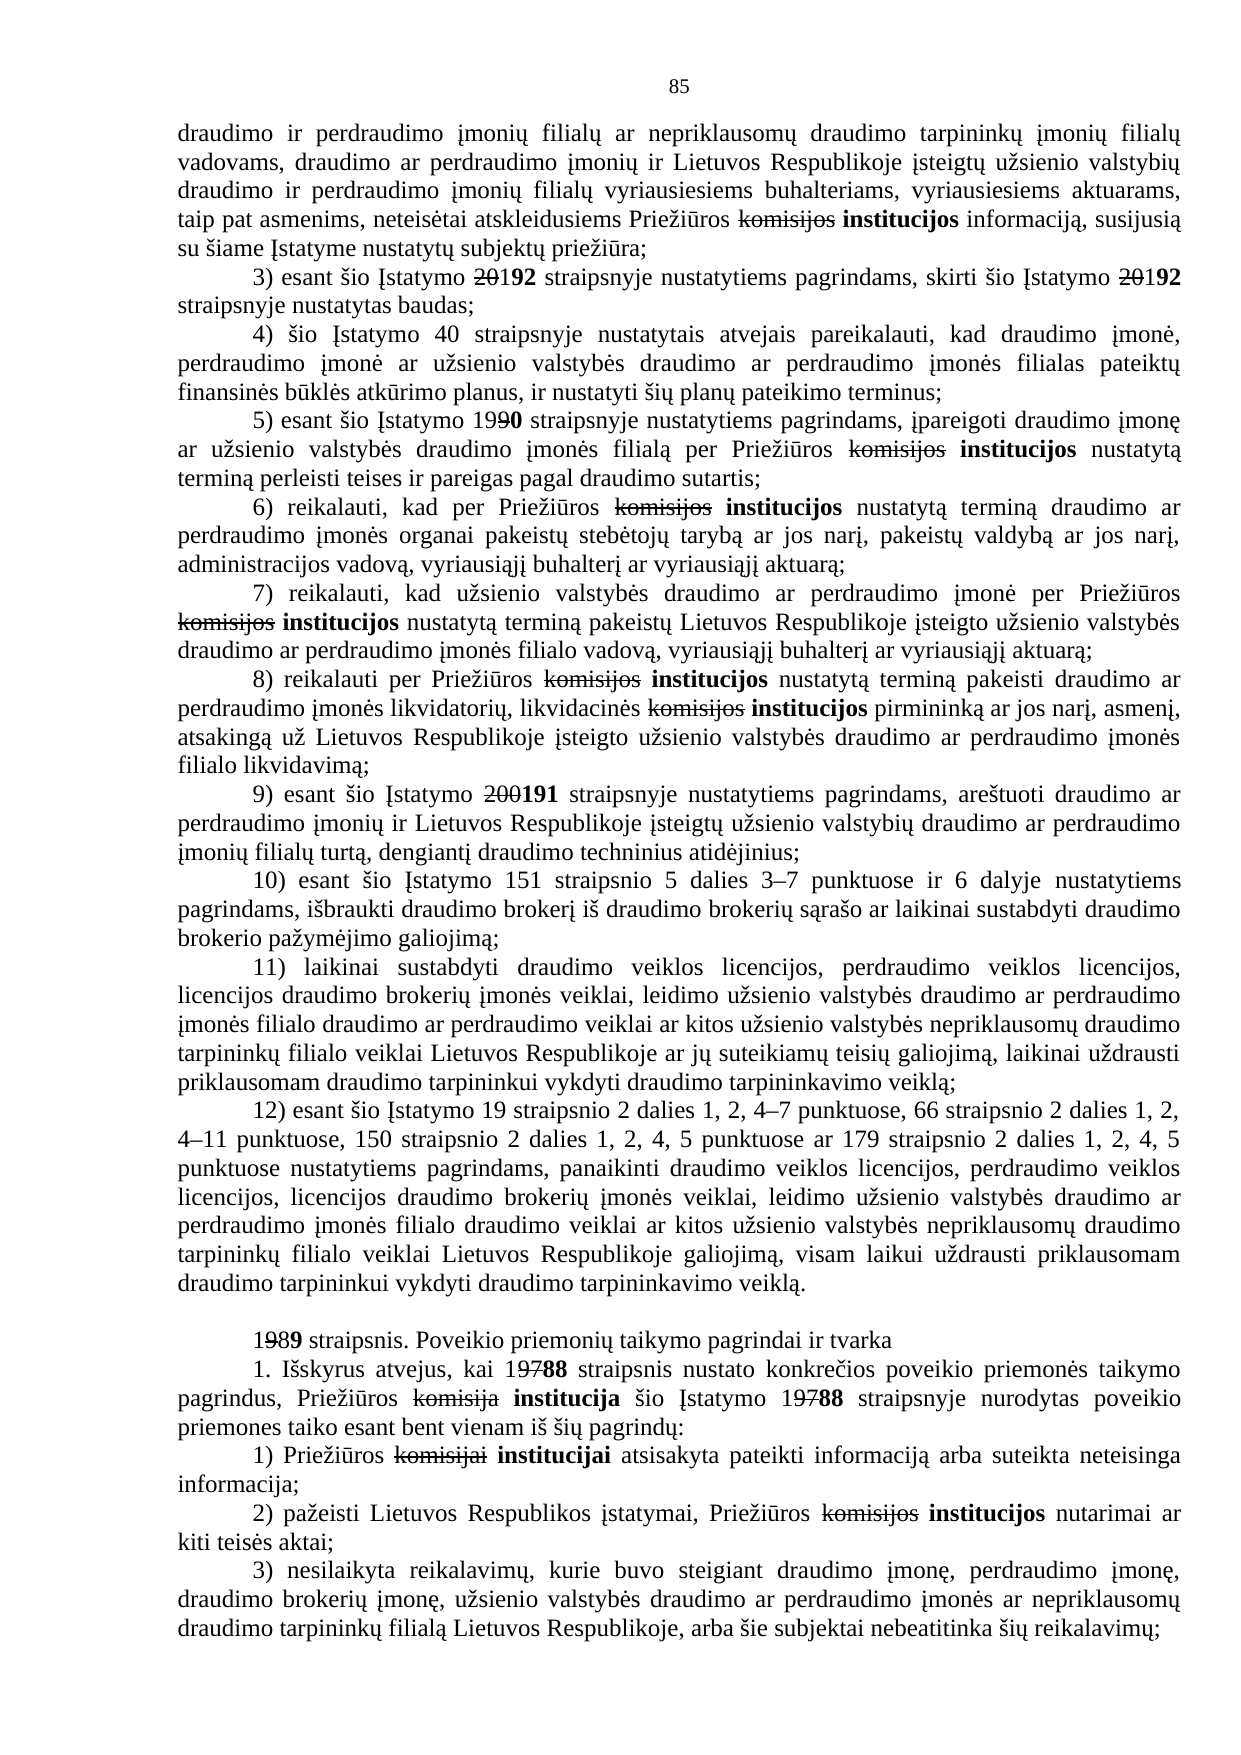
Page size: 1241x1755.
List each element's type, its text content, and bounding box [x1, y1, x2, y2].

text 3) esant šio Įstatymo 20192 straipsnyje nustatytiems pagrindams, skirti šio Įstatymo 20192 straipsnyje nustatytas baudas; [177, 262, 1181, 319]
text 10) esant šio Įstatymo 151 straipsnio 5 dalies 3–7 punktuose ir 6 dalyje nustatytiems pagrindams, išbraukti draudimo brokerį iš draudimo brokerių sąrašo ar laikinai sustabdyti draudimo brokerio pažymėjimo galiojimą; [177, 866, 1181, 952]
text 11) laikinai sustabdyti draudimo veiklos licencijos, perdraudimo veiklos licencijos, licencijos draudimo brokerių įmonės veiklai, leidimo užsienio valstybės draudimo ar perdraudimo įmonės filialo draudimo ar perdraudimo veiklai ar kitos užsienio valstybės nepriklausomų draudimo tarpininkų filialo veiklai Lietuvos Respublikoje ar jų suteikiamų teisių galiojimą, laikinai uždrausti priklausomam draudimo tarpininkui vykdyti draudimo tarpininkavimo veiklą; [177, 952, 1181, 1096]
text 1989 straipsnis. Poveikio priemonių taikymo pagrindai ir tvarka [177, 1326, 1181, 1354]
text 1) Priežiūros komisijai institucijai atsisakyta pateikti informaciją arba suteikta neteisinga informacija; [177, 1441, 1181, 1498]
text 6) reikalauti, kad per Priežiūros komisijos institucijos nustatytą terminą draudimo ar perdraudimo įmonės organai pakeistų stebėtojų tarybą ar jos narį, pakeistų valdybą ar jos narį, administracijos vadovą, vyriausiąjį buhalterį ar vyriausiąjį aktuarą; [177, 492, 1181, 578]
text 12) esant šio Įstatymo 19 straipsnio 2 dalies 1, 2, 4–7 punktuose, 66 straipsnio 2 dalies 1, 2, 4–11 punktuose, 150 straipsnio 2 dalies 1, 2, 4, 5 punktuose ar 179 straipsnio 2 dalies 1, 2, 4, 5 punktuose nustatytiems pagrindams, panaikinti draudimo veiklos licencijos, perdraudimo veiklos licencijos, licencijos draudimo brokerių įmonės veiklai, leidimo užsienio valstybės draudimo ar perdraudimo įmonės filialo draudimo veiklai ar kitos užsienio valstybės nepriklausomų draudimo tarpininkų filialo veiklai Lietuvos Respublikoje galiojimą, visam laikui uždrausti priklausomam draudimo tarpininkui vykdyti draudimo tarpininkavimo veiklą. [177, 1096, 1181, 1297]
text 9) esant šio Įstatymo 200191 straipsnyje nustatytiems pagrindams, areštuoti draudimo ar perdraudimo įmonių ir Lietuvos Respublikoje įsteigtų užsienio valstybių draudimo ar perdraudimo įmonių filialų turtą, dengiantį draudimo techninius atidėjinius; [177, 779, 1181, 866]
text 2) pažeisti Lietuvos Respublikos įstatymai, Priežiūros komisijos institucijos nutarimai ar kiti teisės aktai; [177, 1498, 1181, 1556]
text 7) reikalauti, kad užsienio valstybės draudimo ar perdraudimo įmonė per Priežiūros komisijos institucijos nustatytą terminą pakeistų Lietuvos Respublikoje įsteigto užsienio valstybės draudimo ar perdraudimo įmonės filialo vadovą, vyriausiąjį buhalterį ar vyriausiąjį aktuarą; [177, 578, 1181, 664]
text draudimo ir perdraudimo įmonių filialų ar nepriklausomų draudimo tarpininkų įmonių filialų vadovams, draudimo ar perdraudimo įmonių ir Lietuvos Respublikoje įsteigtų užsienio valstybių draudimo ir perdraudimo įmonių filialų vyriausiesiems buhalteriams, vyriausiesiems aktuarams, taip pat asmenims, neteisėtai atskleidusiems Priežiūros komisijos institucijos informaciją, susijusią su šiame Įstatyme nustatytų subjektų priežiūra; [177, 118, 1181, 262]
text 1. Išskyrus atvejus, kai 19788 straipsnis nustato konkrečios poveikio priemonės taikymo pagrindus, Priežiūros komisija institucija šio Įstatymo 19788 straipsnyje nurodytas poveikio priemones taiko esant bent vienam iš šių pagrindų: [177, 1354, 1181, 1441]
text 4) šio Įstatymo 40 straipsnyje nustatytais atvejais pareikalauti, kad draudimo įmonė, perdraudimo įmonė ar užsienio valstybės draudimo ar perdraudimo įmonės filialas pateiktų finansinės būklės atkūrimo planus, ir nustatyti šių planų pateikimo terminus; [177, 319, 1181, 406]
text 8) reikalauti per Priežiūros komisijos institucijos nustatytą terminą pakeisti draudimo ar perdraudimo įmonės likvidatorių, likvidacinės komisijos institucijos pirmininką ar jos narį, asmenį, atsakingą už Lietuvos Respublikoje įsteigto užsienio valstybės draudimo ar perdraudimo įmonės filialo likvidavimą; [177, 664, 1181, 779]
text 3) nesilaikyta reikalavimų, kurie buvo steigiant draudimo įmonę, perdraudimo įmonę, draudimo brokerių įmonę, užsienio valstybės draudimo ar perdraudimo įmonės ar nepriklausomų draudimo tarpininkų filialą Lietuvos Respublikoje, arba šie subjektai nebeatitinka šių reikalavimų; [177, 1556, 1181, 1642]
text 5) esant šio Įstatymo 1990 straipsnyje nustatytiems pagrindams, įpareigoti draudimo įmonę ar užsienio valstybės draudimo įmonės filialą per Priežiūros komisijos institucijos nustatytą terminą perleisti teises ir pareigas pagal draudimo sutartis; [177, 406, 1181, 492]
